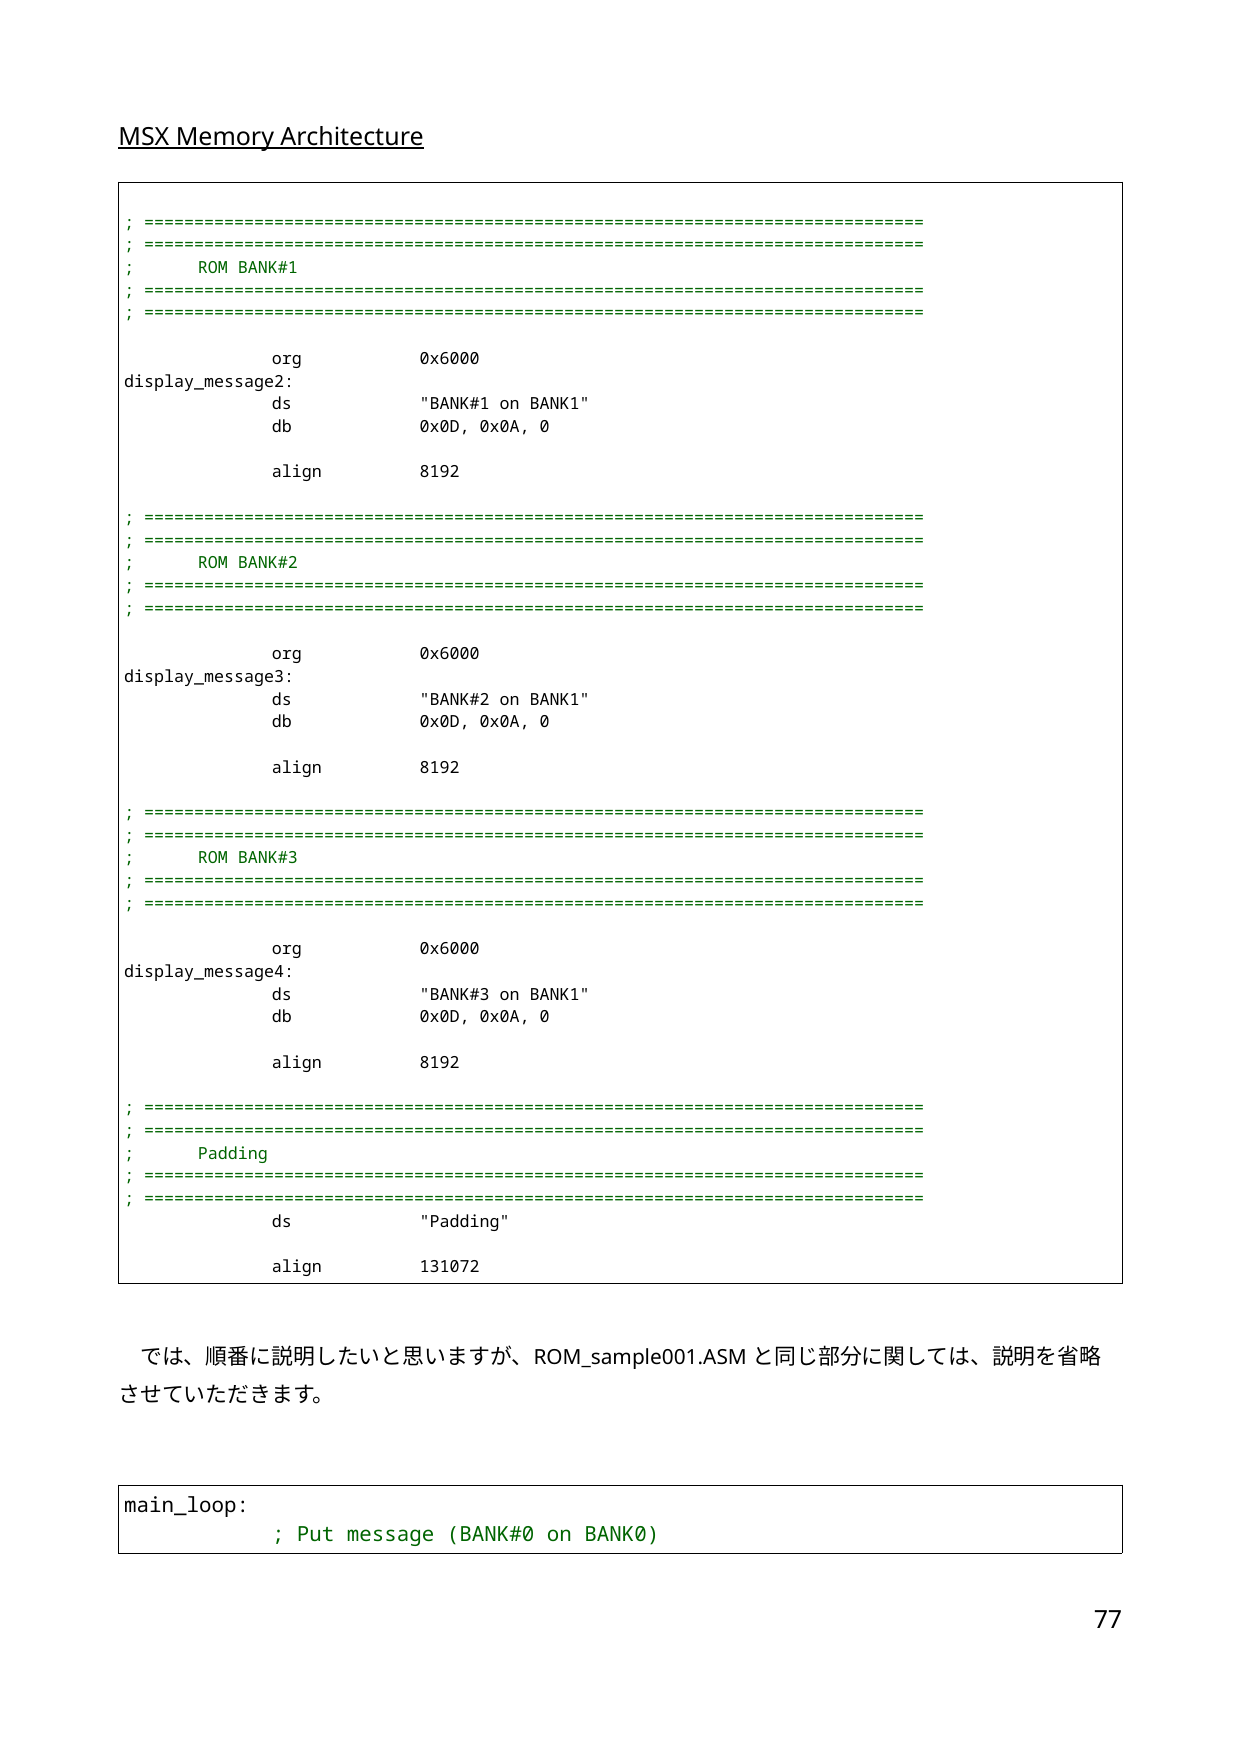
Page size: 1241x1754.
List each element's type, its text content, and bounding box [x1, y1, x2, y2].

table_header main_loop: ; Put message (BANK#0 on BANK0) [119, 1486, 1122, 1553]
text では、順番に説明したいと思いますが、ROM_sample001.ASM と同じ部分に関しては、説明を省略させていただきます。 [118, 1339, 1122, 1408]
table_header ; ============================================================================== ; ============================================================================== ; ROM BANK#1 ; ============================================================================== ; ============================================================================== org 0x6000 display_message2: ds "BANK#1 on BANK1" db 0x0D, 0x0A, 0 align 8192 ; ============================================================================== ; ============================================================================== ; ROM BANK#2 ; ============================================================================== ; ============================================================================== org 0x6000 display_message3: ds "BANK#2 on BANK1" db 0x0D, 0x0A, 0 align 8192 ; ============================================================================== ; ============================================================================== ; ROM BANK#3 ; ============================================================================== ; ============================================================================== org 0x6000 display_message4: ds "BANK#3 on BANK1" db 0x0D, 0x0A, 0 align 8192 ; ============================================================================== ; ============================================================================== ; Padding ; ============================================================================== ; ============================================================================== ds "Padding" align 131072 [119, 183, 1122, 1283]
